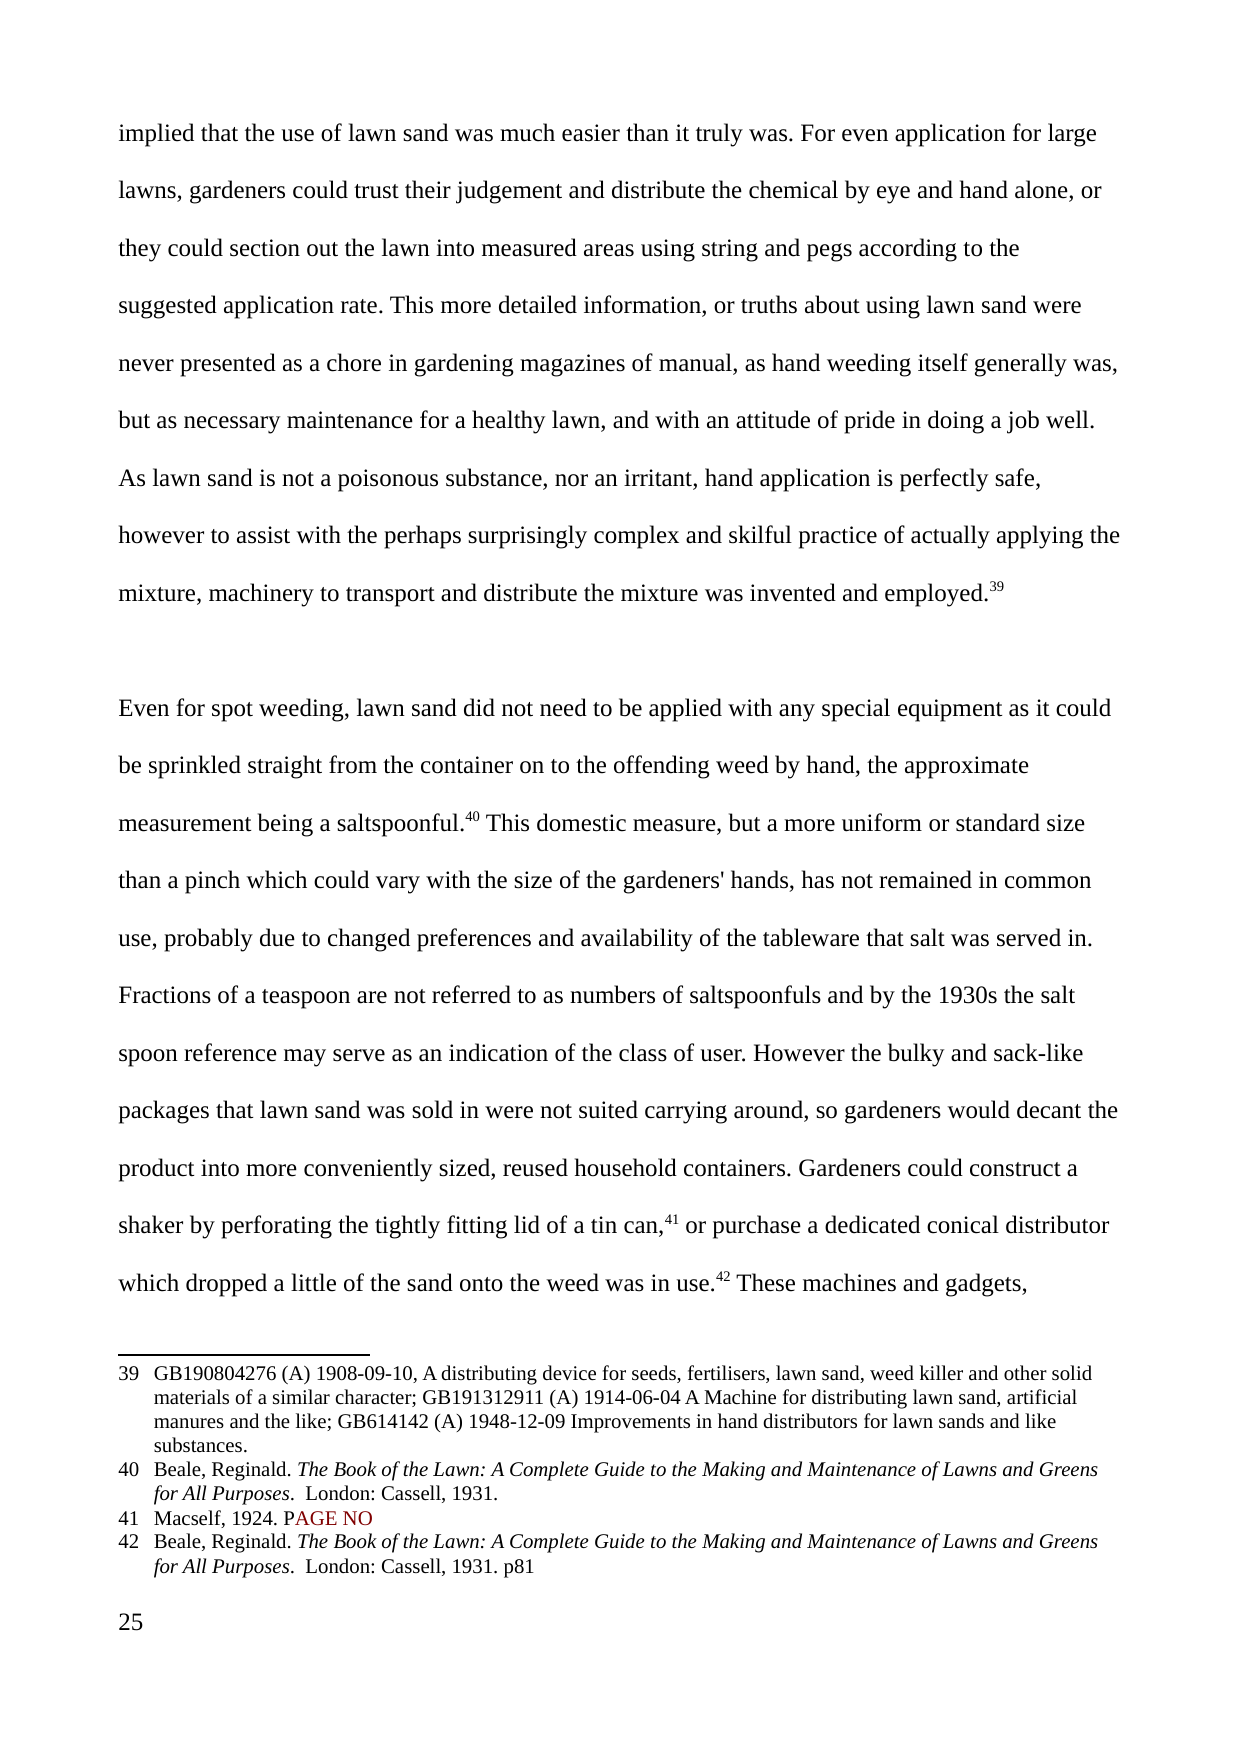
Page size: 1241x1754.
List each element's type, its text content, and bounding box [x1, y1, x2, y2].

text Even for spot weeding, lawn sand did not need to be applied with any special equipment as it could be sprinkled straight from the container on to the offending weed by hand, the approximate measurement being a saltspoonful. This domestic measure, but a more uniform or standard size than a pinch which could vary with the size of the gardeners' hands, has not remained in common use, probably due to changed preferences and availability of the tableware that salt was served in. Fractions of a teaspoon are not referred to as numbers of saltspoonfuls and by the 1930s the salt spoon reference may serve as an indication of the class of user. However the bulky and sack-like packages that lawn sand was sold in were not suited carrying around, so gardeners would decant the product into more conveniently sized, reused household containers. Gardeners could construct a shaker by perforating the tightly fitting lid of a tin can, or purchase a dedicated conical distributor which dropped a little of the sand onto the weed was in use. These machines and gadgets, [118, 693, 1122, 1297]
text Beale, Reginald. The Book of the Lawn: A Complete Guide to the Making and Maintenance of Lawns and Greens for All Purposes. London: Cassell, 1931. p81 [118, 1529, 1122, 1578]
text GB190804276 (A) 1908-09-10, A distributing device for seeds, fertilisers, lawn sand, weed killer and other solid materials of a similar character; GB191312911 (A) 1914-06-04 A Machine for distributing lawn sand, artificial manures and the like; GB614142 (A) 1948-12-09 Improvements in hand distributors for lawn sands and like substances. [118, 1361, 1122, 1457]
text implied that the use of lawn sand was much easier than it truly was. For even application for large lawns, gardeners could trust their judgement and distribute the chemical by eye and hand alone, or they could section out the lawn into measured areas using string and pegs according to the suggested application rate. This more detailed information, or truths about using lawn sand were never presented as a chore in gardening magazines of manual, as hand weeding itself generally was, but as necessary maintenance for a healthy lawn, and with an attitude of pride in doing a job well. As lawn sand is not a poisonous substance, nor an irritant, hand application is perfectly safe, however to assist with the perhaps surprisingly complex and skilful practice of actually applying the mixture, machinery to transport and distribute the mixture was invented and employed. [118, 118, 1122, 607]
text Macself, 1924. PAGE NO [118, 1505, 1122, 1529]
text Beale, Reginald. The Book of the Lawn: A Complete Guide to the Making and Maintenance of Lawns and Greens for All Purposes. London: Cassell, 1931. [118, 1457, 1122, 1505]
